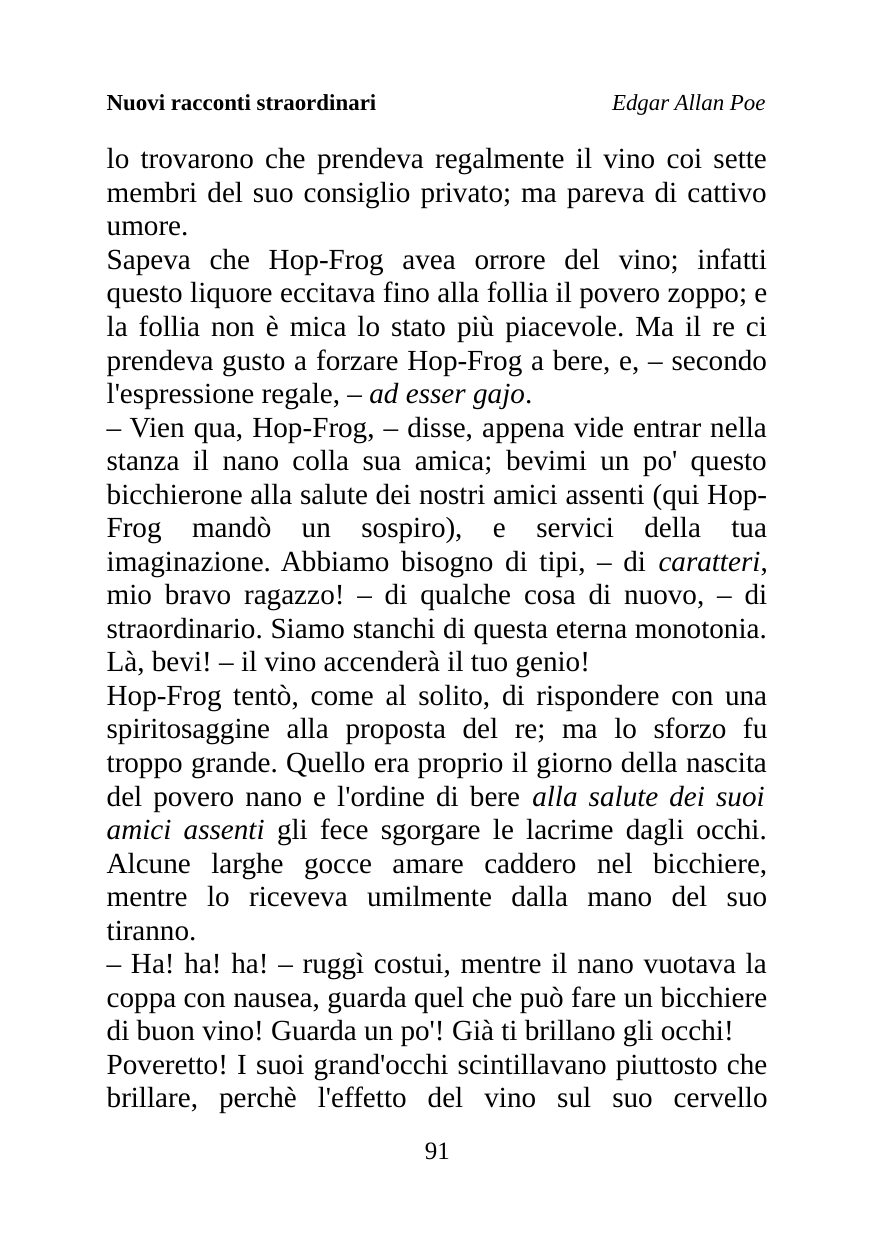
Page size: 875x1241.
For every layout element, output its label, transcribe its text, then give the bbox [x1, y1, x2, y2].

text Poveretto! I suoi grand'occhi scintillavano piuttosto che brillare, perchè l'effetto del vino sul suo cervello [106, 1047, 768, 1114]
text lo trovarono che prendeva regalmente il vino coi sette membri del suo consiglio privato; ma pareva di cattivo umore. [106, 141, 768, 242]
text Sapeva che Hop-Frog avea orrore del vino; infatti questo liquore eccitava fino alla follia il povero zoppo; e la follia non è mica lo stato più piacevole. Ma il re ci prendeva gusto a forzare Hop-Frog a bere, e, – secondo l'espressione regale, – ad esser gajo. [106, 242, 768, 410]
text – Vien qua, Hop-Frog, – disse, appena vide entrar nella stanza il nano colla sua amica; bevimi un po' questo bicchierone alla salute dei nostri amici assenti (qui Hop-Frog mandò un sospiro), e servici della tua imaginazione. Abbiamo bisogno di tipi, – di caratteri, mio bravo ragazzo! – di qualche cosa di nuovo, – di straordinario. Siamo stanchi di questa eterna monotonia. Là, bevi! – il vino accenderà il tuo genio! [106, 410, 768, 678]
text Hop-Frog tentò, come al solito, di rispondere con una spiritosaggine alla proposta del re; ma lo sforzo fu troppo grande. Quello era proprio il giorno della nascita del povero nano e l'ordine di bere alla salute dei suoi amici assenti gli fece sgorgare le lacrime dagli occhi. Alcune larghe gocce amare caddero nel bicchiere, mentre lo riceveva umilmente dalla mano del suo tiranno. [106, 678, 768, 946]
text – Ha! ha! ha! – ruggì costui, mentre il nano vuotava la coppa con nausea, guarda quel che può fare un bicchiere di buon vino! Guarda un po'! Già ti brillano gli occhi! [106, 946, 768, 1047]
